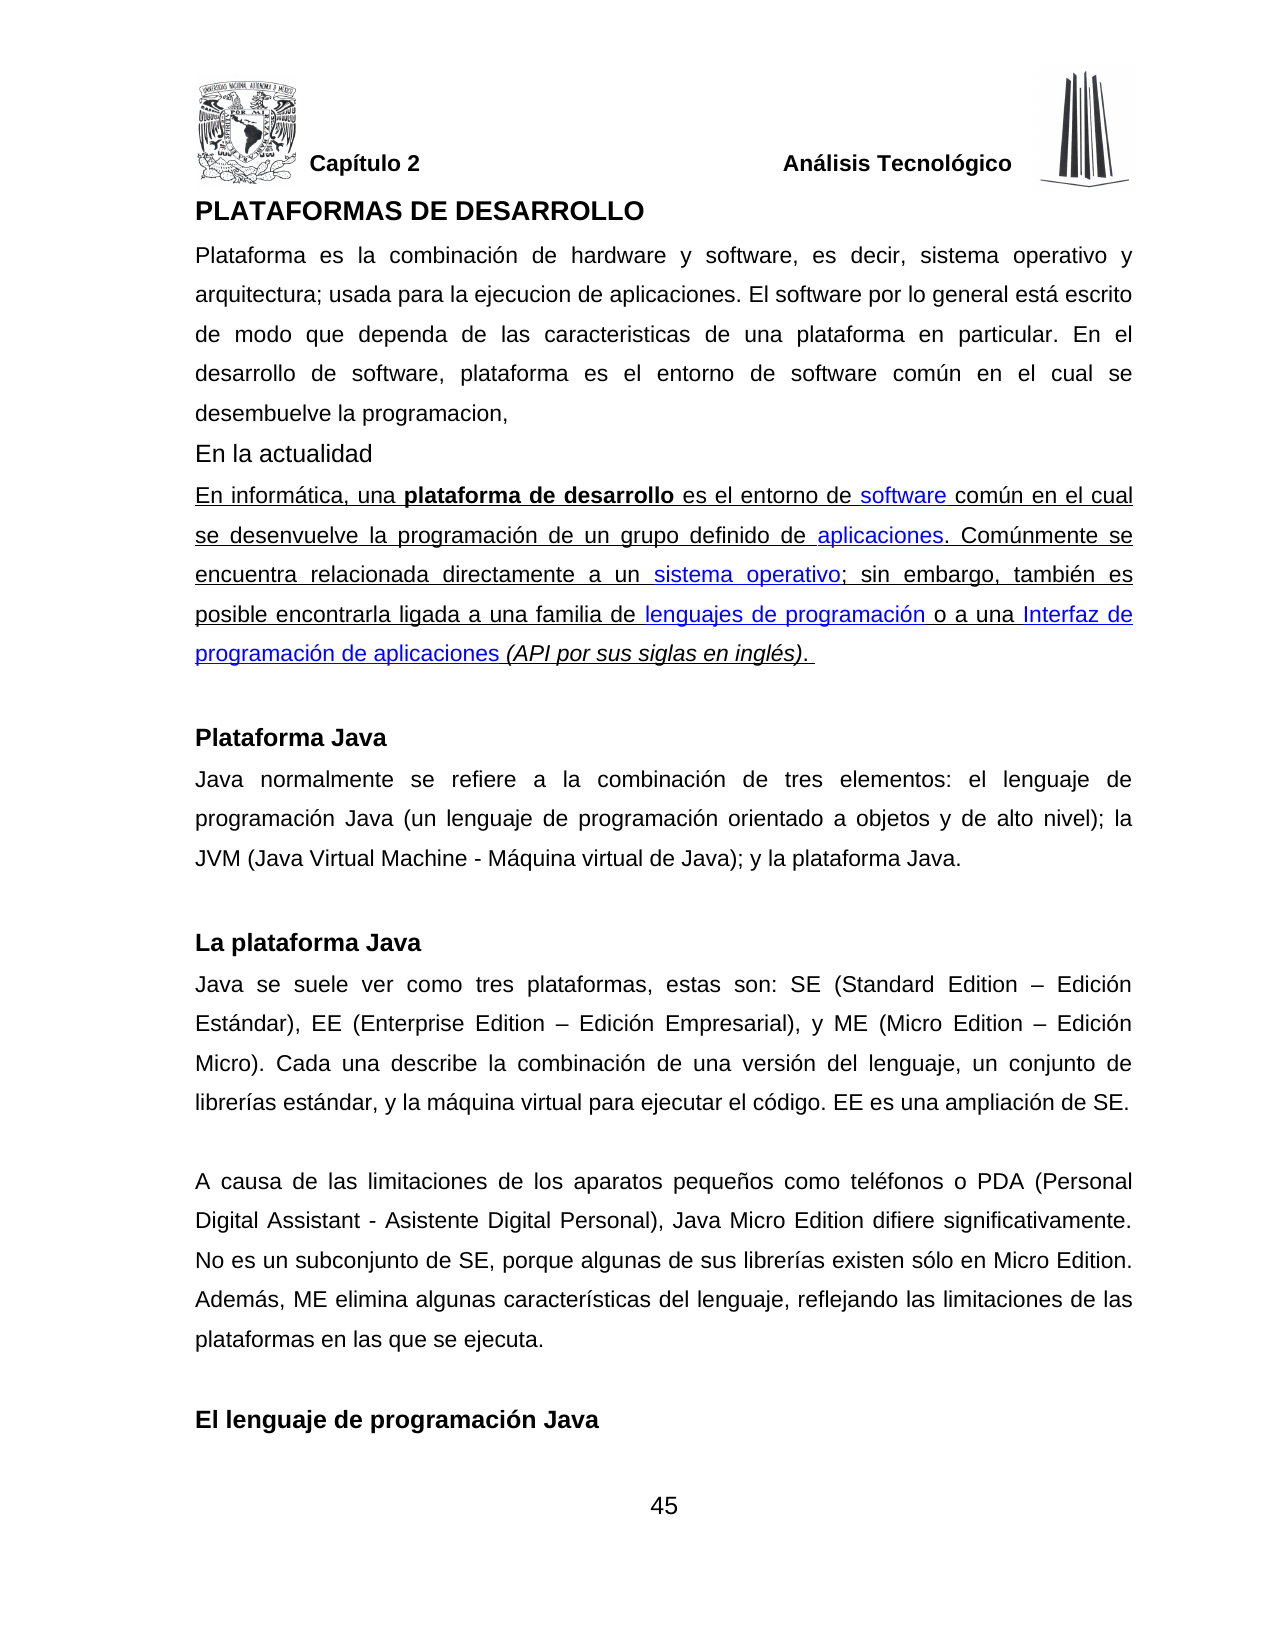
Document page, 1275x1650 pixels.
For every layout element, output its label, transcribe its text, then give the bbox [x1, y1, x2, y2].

text La plataforma Java [195, 927, 1133, 956]
text posible encontrarla ligada a una familia de lenguajes de programación o a una Interfaz de [195, 585, 1133, 624]
text programación de aplicaciones (API por sus siglas en inglés). [195, 625, 1133, 667]
text Plataforma es la combinación de hardware y software, es decir, sistema operativo y arquitectura; usada para la ejecucion de aplicaciones. El software por lo general está escrito de modo que dependa de las caracteristicas de una plataforma en particular. En el desarrollo de software, plataforma es el entorno de software común en el cual se desembuelve la programacion, [195, 242, 1133, 426]
text Plataforma Java [195, 723, 1133, 752]
text El lenguaje de programación Java [195, 1405, 1133, 1434]
text PLATAFORMAS DE DESARROLLO [195, 195, 1133, 226]
text En la actualidad [195, 439, 1133, 468]
text Java se suele ver como tres plataformas, estas son: SE (Standard Edition – Edición Estándar), EE (Enterprise Edition – Edición Empresarial), y ME (Micro Edition – Edición Micro). Cada una describe la combinación de una versión del lenguaje, un conjunto de librerías estándar, y la máquina virtual para ejecutar el código. EE es una ampliación de SE. [195, 971, 1133, 1115]
text encuentra relacionada directamente a un sistema operativo; sin embargo, también es [195, 546, 1133, 584]
text A causa de las limitaciones de los aparatos pequeños como teléfonos o PDA (Personal Digital Assistant - Asistente Digital Personal), Java Micro Edition difiere significativamente. No es un subconjunto de SE, porque algunas de sus librerías existen sólo en Micro Edition. Además, ME elimina algunas características del lenguaje, reflejando las limitaciones de las plataformas en las que se ejecuta. [195, 1168, 1133, 1352]
text En informática, una plataforma de desarrollo es el entorno de software común en el cual [195, 482, 1133, 505]
text Java normalmente se refiere a la combinación de tres elementos: el lenguaje de programación Java (un lenguaje de programación orientado a objetos y de alto nivel); la JVM (Java Virtual Machine - Máquina virtual de Java); y la plataforma Java. [195, 766, 1133, 871]
text se desenvuelve la programación de un grupo definido de aplicaciones. Comúnmente se [195, 506, 1133, 545]
picture [1034, 65, 1136, 193]
